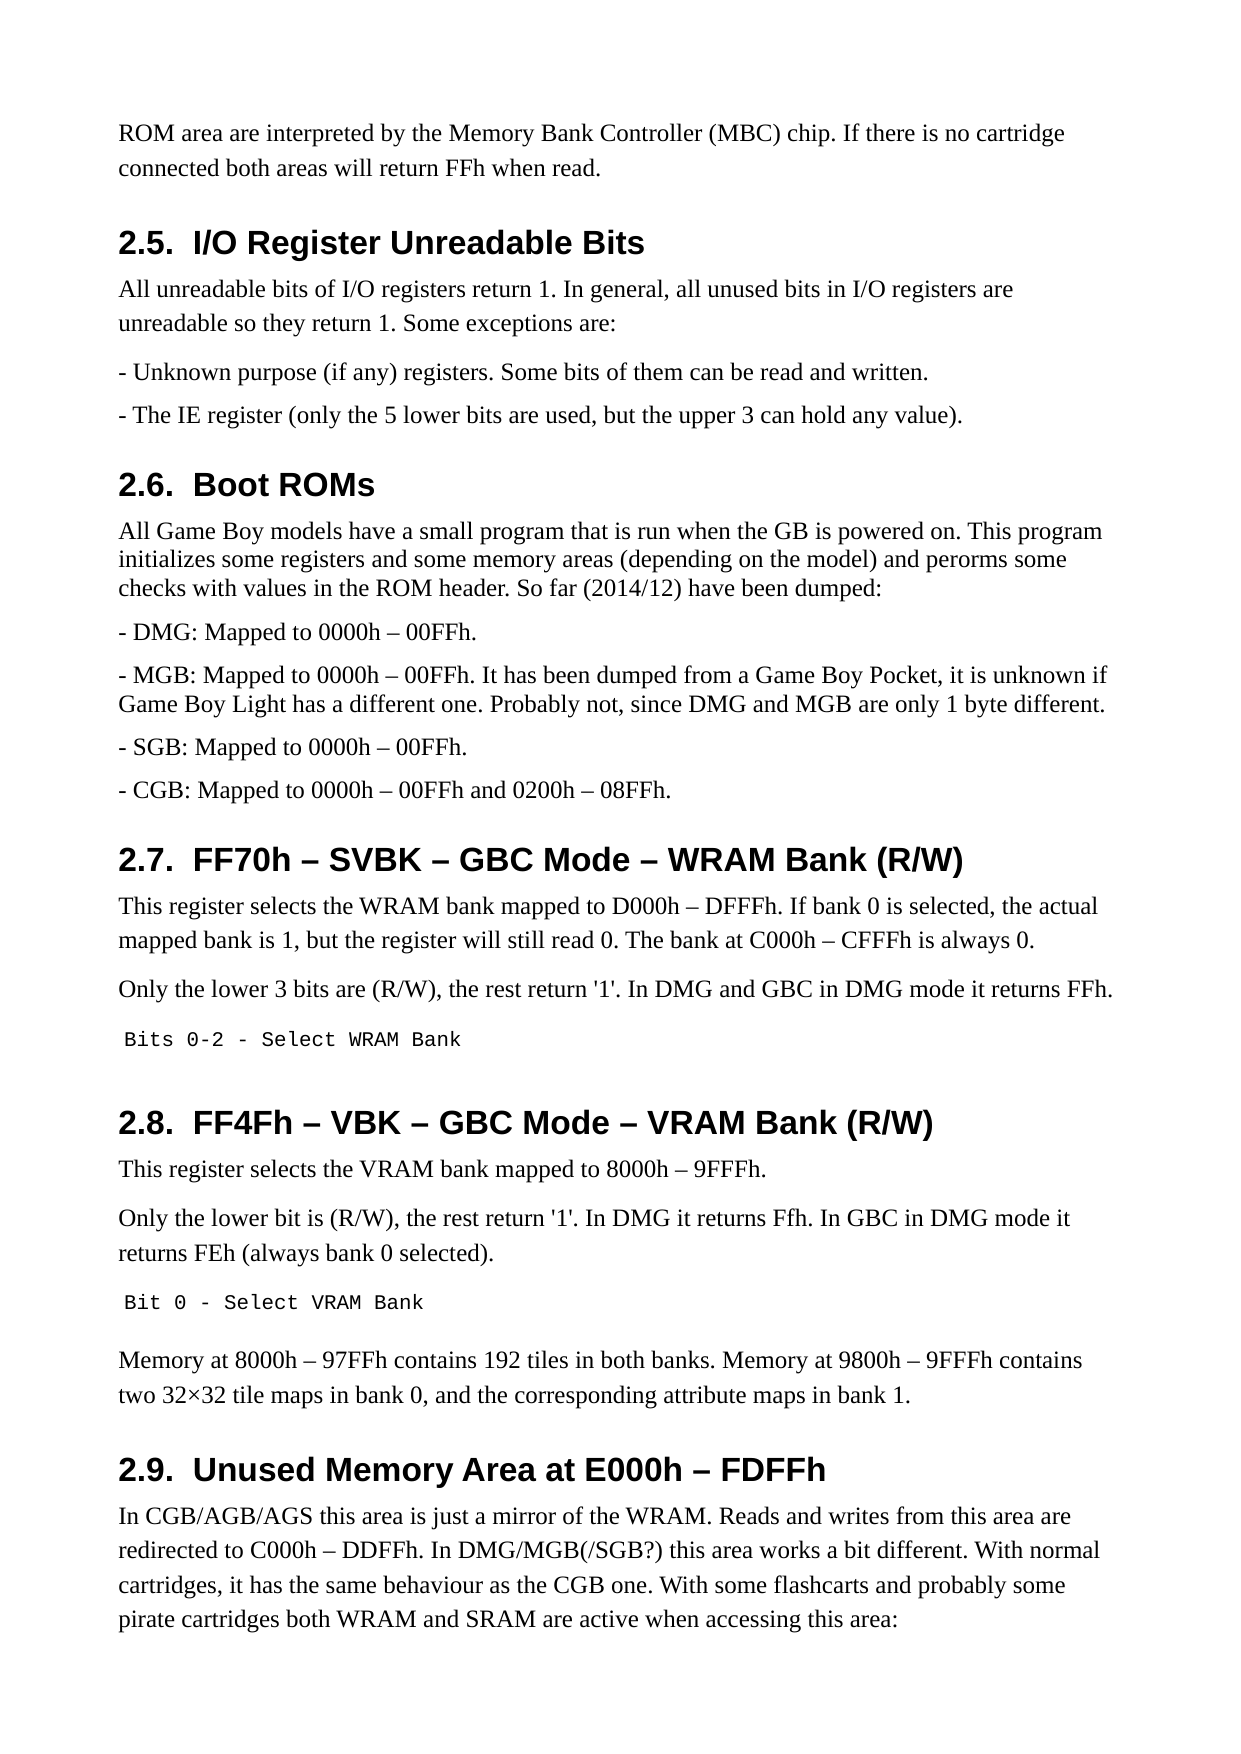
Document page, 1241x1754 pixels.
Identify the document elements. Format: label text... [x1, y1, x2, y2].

text All unreadable bits of I/O registers return 1. In general, all unused bits in I/O registers are unreadable so they return 1. Some exceptions are: [118, 274, 1122, 337]
subtitle FF4Fh – VBK – GBC Mode – VRAM Bank (R/W) [118, 1103, 1122, 1142]
text - CGB: Mapped to 0000h – 00FFh and 0200h – 08FFh. [118, 775, 1122, 804]
text - SGB: Mapped to 0000h – 00FFh. [118, 732, 1122, 761]
subtitle FF70h – SVBK – GBC Mode – WRAM Bank (R/W) [118, 839, 1122, 878]
subtitle Unused Memory Area at E000h – FDFFh [118, 1450, 1122, 1488]
text Only the lower bit is (R/W), the rest return '1'. In DMG it returns Ffh. In GBC in DMG mode it returns FEh (always bank 0 selected). [118, 1203, 1122, 1266]
subtitle I/O Register Unreadable Bits [118, 222, 1122, 261]
text This register selects the VRAM bank mapped to 8000h – 9FFFh. [118, 1154, 1122, 1183]
text ROM area are interpreted by the Memory Bank Controller (MBC) chip. If there is no cartridge connected both areas will return FFh when read. [118, 118, 1122, 181]
subtitle Boot ROMs [118, 465, 1122, 503]
text This register selects the WRAM bank mapped to D000h – DFFFh. If bank 0 is selected, the actual mapped bank is 1, but the register will still read 0. The bank at C000h – CFFFh is always 0. [118, 891, 1122, 954]
table_header Bits 0-2 - Select WRAM Bank [118, 1023, 1123, 1082]
text - Unknown purpose (if any) registers. Some bits of them can be read and written. [118, 357, 1122, 386]
text In CGB/AGB/AGS this area is just a mirror of the WRAM. Reads and writes from this area are redirected to C000h – DDFFh. In DMG/MGB(/SGB?) this area works a bit different. With normal cartridges, it has the same behaviour as the CGB one. With some flashcarts and probably some pirate cartridges both WRAM and SRAM are active when accessing this area: [118, 1501, 1122, 1633]
text - The IE register (only the 5 lower bits are used, but the upper 3 can hold any value). [118, 401, 1122, 429]
text Only the lower 3 bits are (R/W), the rest return '1'. In DMG and GBC in DMG mode it returns FFh. [118, 974, 1122, 1003]
text Memory at 8000h – 97FFh contains 192 tiles in both banks. Memory at 9800h – 9FFFh contains two 32×32 tile maps in bank 0, and the corresponding attribute maps in bank 1. [118, 1345, 1122, 1409]
text All Game Boy models have a small program that is run when the GB is powered on. This program initializes some registers and some memory areas (depending on the model) and perorms some checks with values in the ROM header. So far (2014/12) have been dumped: [118, 516, 1122, 602]
table_header Bit 0 - Select VRAM Bank [118, 1287, 1123, 1345]
text - DMG: Mapped to 0000h – 00FFh. [118, 617, 1122, 645]
text - MGB: Mapped to 0000h – 00FFh. It has been dumped from a Game Boy Pocket, it is unknown if Game Boy Light has a different one. Probably not, since DMG and MGB are only 1 byte different. [118, 660, 1122, 717]
